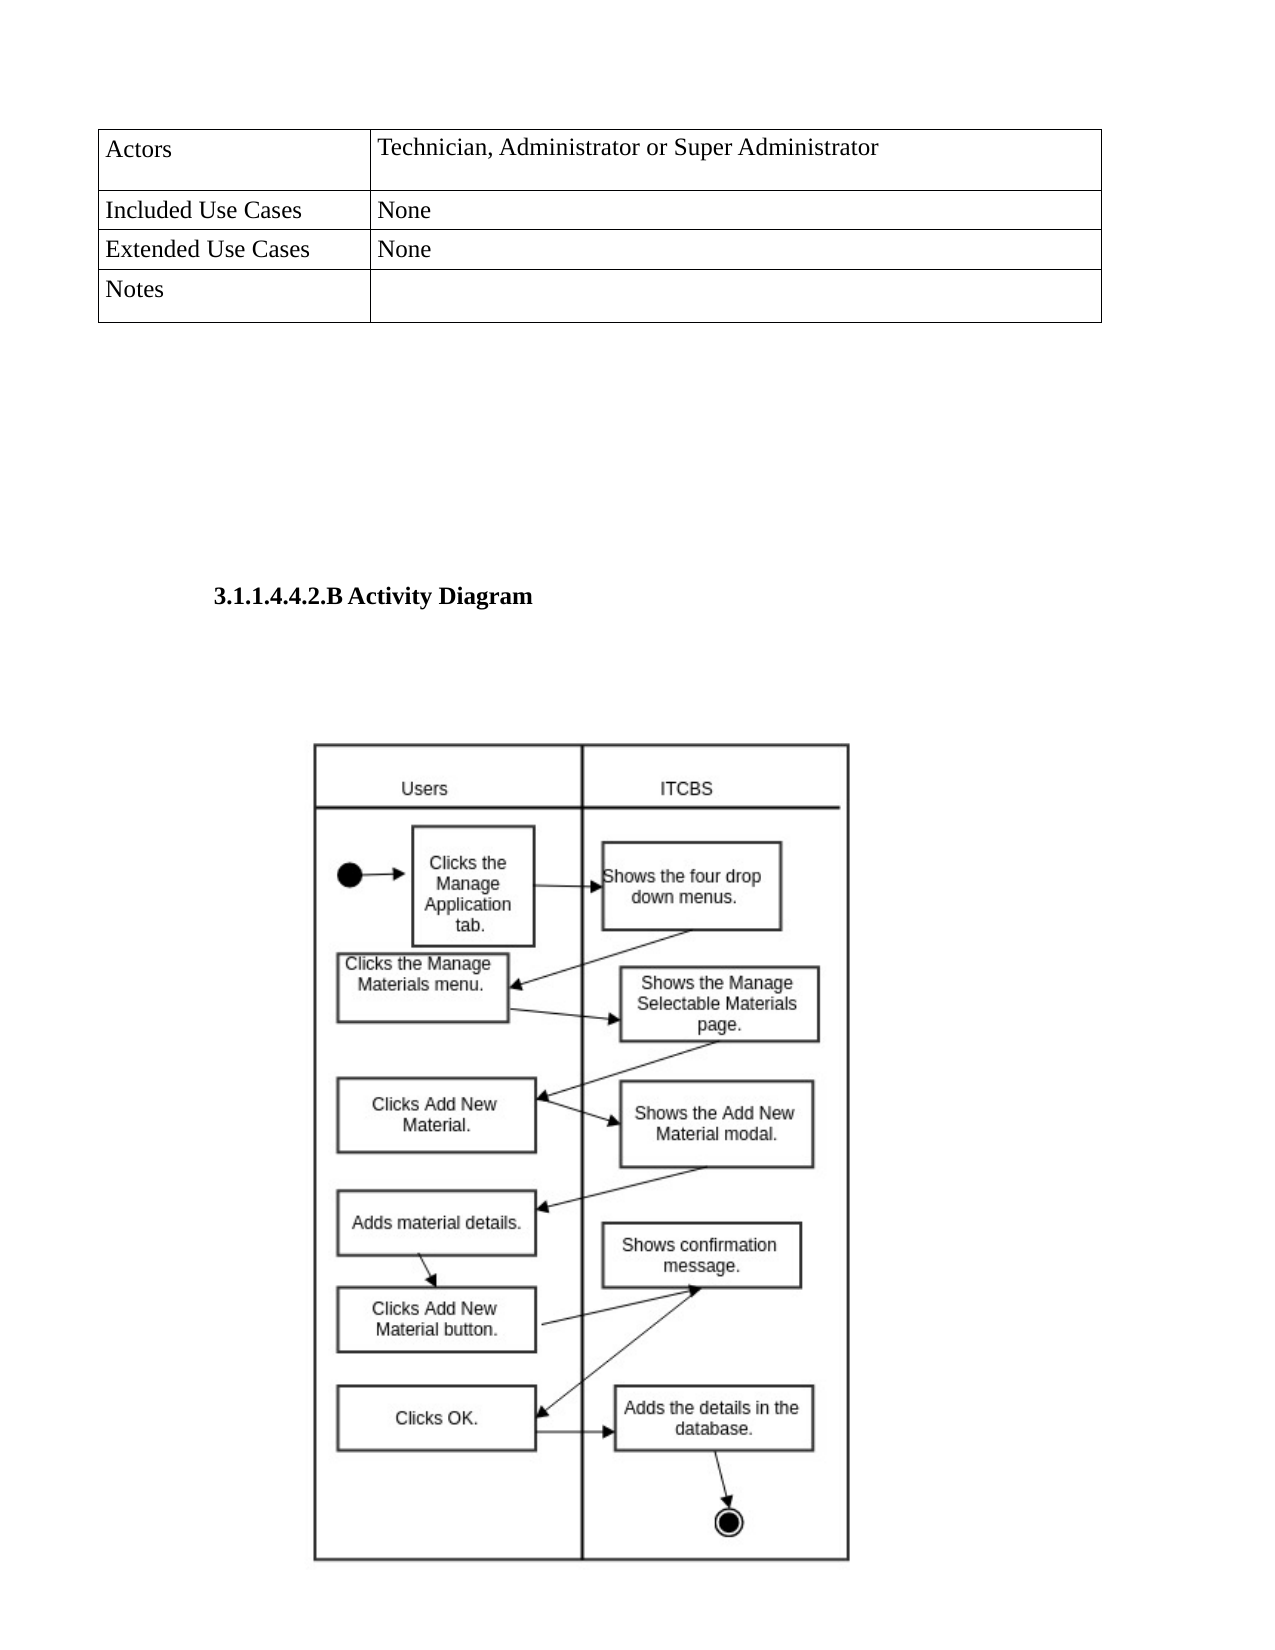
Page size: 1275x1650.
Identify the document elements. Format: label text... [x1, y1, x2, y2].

table_cell Included Use Cases [99, 191, 370, 229]
table_cell Extended Use Cases [99, 230, 370, 269]
table_cell Actors [99, 130, 370, 190]
table_cell Technician, Administrator or Super Administrator [371, 130, 1101, 190]
table_cell None [371, 230, 1101, 269]
picture [293, 705, 878, 1595]
text 3.1.1.4.4.2.B Activity Diagram [139, 581, 1135, 610]
table_cell Notes [99, 270, 370, 322]
table_cell [371, 270, 1101, 322]
table_cell None [371, 191, 1101, 229]
